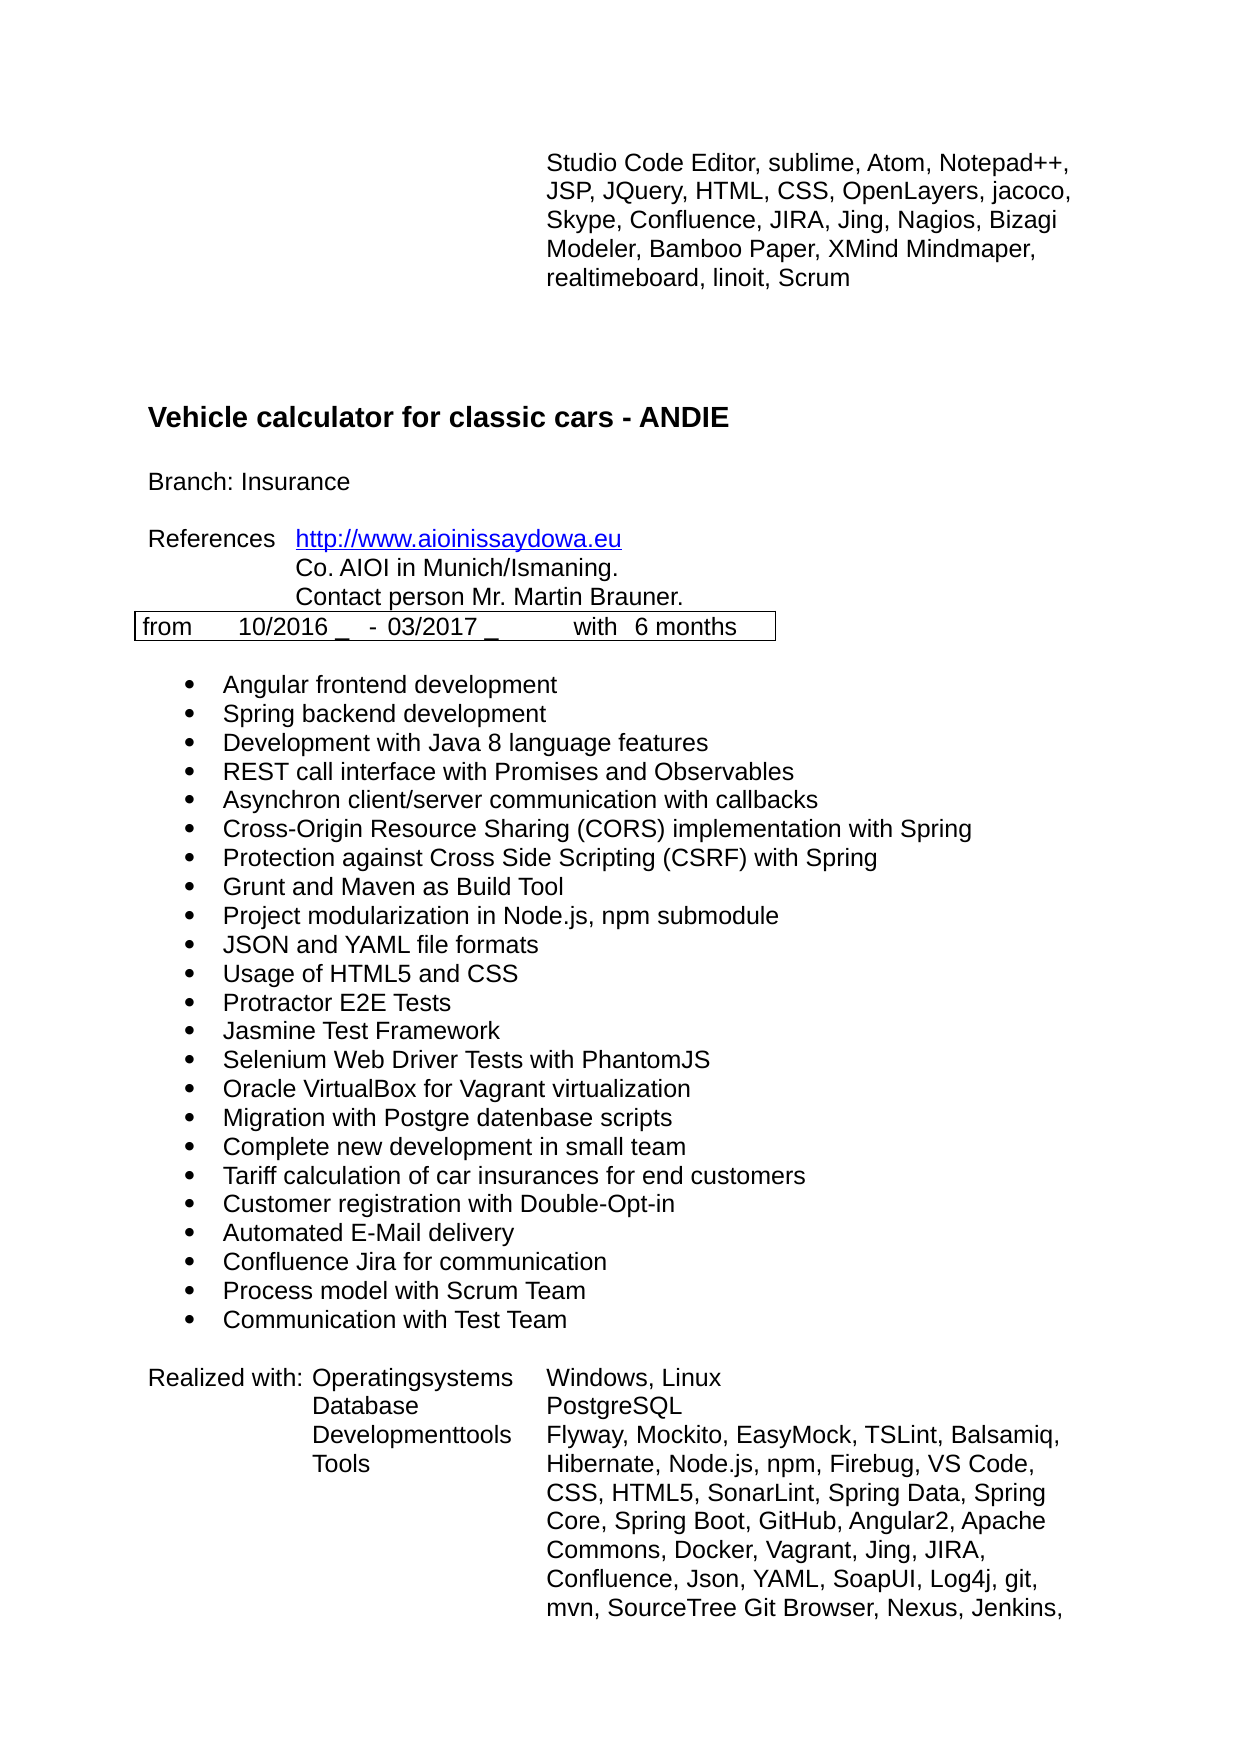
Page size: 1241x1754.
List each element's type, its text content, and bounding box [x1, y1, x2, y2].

list JSON and YAML file formats [185, 930, 1104, 959]
table_cell PostgreSQL [543, 1391, 1089, 1420]
list Communication with Test Team [185, 1305, 1104, 1334]
list Tariff calculation of car insurances for end customers [185, 1161, 1104, 1189]
table_header Operatingsystems [309, 1363, 543, 1391]
list Customer registration with Double-Opt-in [185, 1189, 1104, 1218]
list Angular frontend development [185, 670, 1104, 699]
list Complete new development in small team [185, 1132, 1104, 1161]
list Spring backend development [185, 699, 1104, 728]
table_header 03/2017 _ [380, 612, 566, 640]
table_cell [145, 1391, 309, 1420]
list Process model with Scrum Team [185, 1276, 1104, 1305]
list Grunt and Maven as Build Tool [185, 872, 1104, 901]
table_cell Studio Code Editor, sublime, Atom, Notepad++, JSP, JQuery, HTML, CSS, OpenLayers, jacoco, Skype, Confluence, JIRA, Jing, Nagios, Bizagi Modeler, Bamboo Paper, XMind Mindmaper, realtimeboard, linoit, Scrum [543, 148, 1089, 291]
list Automated E-Mail delivery [185, 1218, 1104, 1247]
table_cell Database [309, 1391, 543, 1420]
list Protractor E2E Tests [185, 987, 1104, 1016]
list Cross-Origin Resource Sharing (CORS) implementation with Spring [185, 814, 1104, 843]
list Development with Java 8 language features [185, 728, 1104, 757]
list Asynchron client/server communication with callbacks [185, 786, 1104, 814]
table_header 10/2016 _ [231, 612, 361, 640]
text Branch: Insurance [148, 467, 1104, 496]
list Project modularization in Node.js, npm submodule [185, 901, 1104, 930]
table_header Realized with: [145, 1363, 309, 1391]
list Usage of HTML5 and CSS [185, 959, 1104, 987]
table_header from [136, 612, 231, 640]
subtitle Vehicle calculator for classic cars - ANDIE [148, 400, 1104, 433]
table_cell Developmenttools Tools [309, 1420, 543, 1621]
table_cell [145, 148, 309, 291]
table_cell [145, 1420, 309, 1621]
table_header Windows, Linux [543, 1363, 1089, 1391]
list REST call interface with Promises and Observables [185, 757, 1104, 786]
list Jasmine Test Framework [185, 1016, 1104, 1045]
list Confluence Jira for communication [185, 1247, 1104, 1276]
list Oracle VirtualBox for Vagrant virtualization [185, 1074, 1104, 1103]
table_header - [361, 612, 380, 640]
text Contact person Mr. Martin Brauner. [221, 582, 1104, 611]
table_header 6 months [627, 612, 775, 640]
table_header with [566, 612, 627, 640]
text References http://www.aioinissaydowa.eu [148, 524, 1104, 553]
table_cell Flyway, Mockito, EasyMock, TSLint, Balsamiq, Hibernate, Node.js, npm, Firebug, VS Code, CSS, HTML5, SonarLint, Spring Data, Spring Core, Spring Boot, GitHub, Angular2, Apache Commons, Docker, Vagrant, Jing, JIRA, Confluence, Json, YAML, SoapUI, Log4j, git, mvn, SourceTree Git Browser, Nexus, Jenkins, [543, 1420, 1089, 1621]
list Selenium Web Driver Tests with PhantomJS [185, 1045, 1104, 1074]
table_cell [309, 148, 543, 291]
list Migration with Postgre datenbase scripts [185, 1103, 1104, 1132]
list Protection against Cross Side Scripting (CSRF) with Spring [185, 843, 1104, 872]
text Co. AIOI in Munich/Ismaning. [221, 553, 1104, 582]
